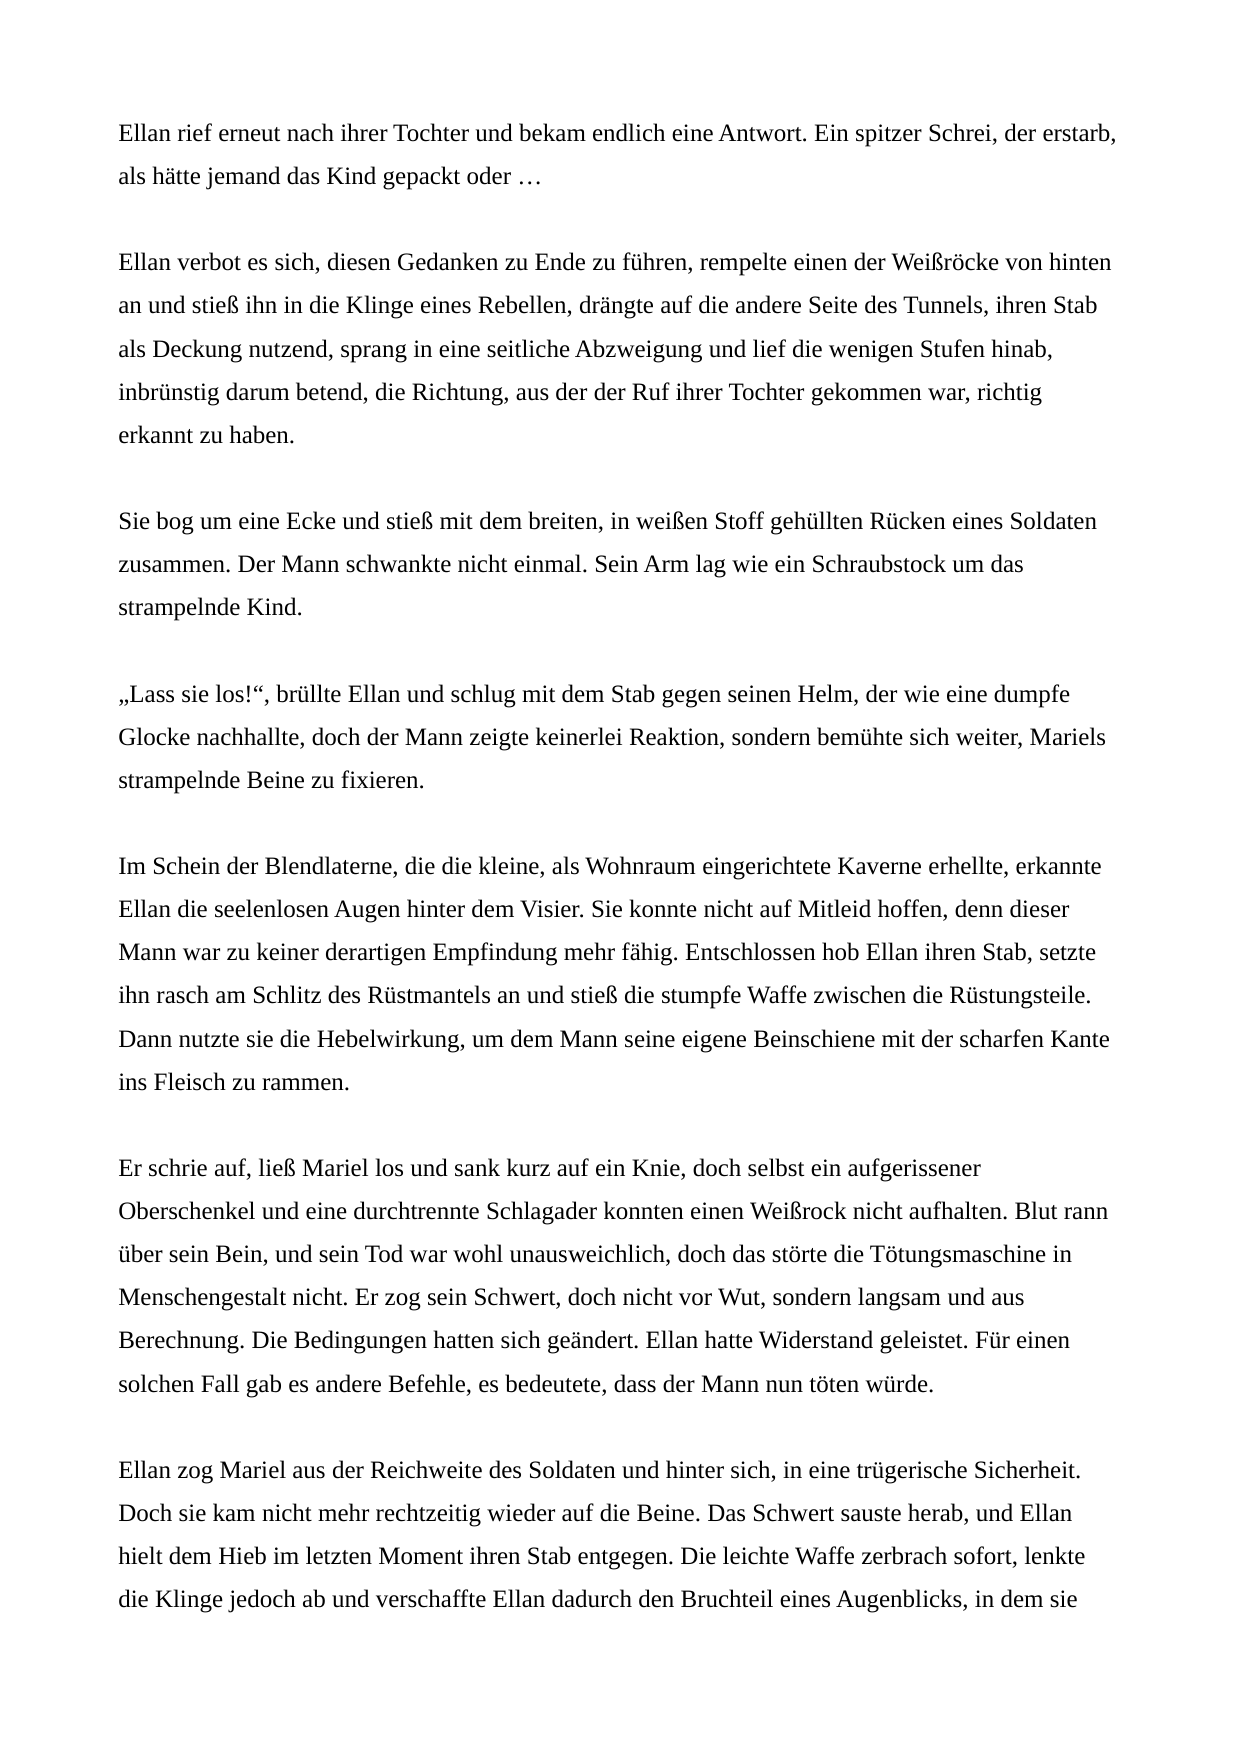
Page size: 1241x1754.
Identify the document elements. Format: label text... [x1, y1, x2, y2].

text Ellan zog Mariel aus der Reichweite des Soldaten und hinter sich, in eine trügerische Sicherheit. Doch sie kam nicht mehr rechtzeitig wieder auf die Beine. Das Schwert sauste herab, und Ellan hielt dem Hieb im letzten Moment ihren Stab entgegen. Die leichte Waffe zerbrach sofort, lenkte die Klinge jedoch ab und verschaffte Ellan dadurch den Bruchteil eines Augenblicks, in dem sie [118, 1455, 1122, 1613]
text Im Schein der Blendlaterne, die die kleine, als Wohnraum eingerichtete Kaverne erhellte, erkannte Ellan die seelenlosen Augen hinter dem Visier. Sie konnte nicht auf Mitleid hoffen, denn dieser Mann war zu keiner derartigen Empfindung mehr fähig. Entschlossen hob Ellan ihren Stab, setzte ihn rasch am Schlitz des Rüstmantels an und stieß die stumpfe Waffe zwischen die Rüstungsteile. Dann nutzte sie die Hebelwirkung, um dem Mann seine eigene Beinschiene mit der scharfen Kante ins Fleisch zu rammen. [118, 851, 1122, 1096]
text Ellan rief erneut nach ihrer Tochter und bekam endlich eine Antwort. Ein spitzer Schrei, der erstarb, als hätte jemand das Kind gepackt oder … [118, 118, 1122, 190]
text Er schrie auf, ließ Mariel los und sank kurz auf ein Knie, doch selbst ein aufgerissener Oberschenkel und eine durchtrennte Schlagader konnten einen Weißrock nicht aufhalten. Blut rann über sein Bein, und sein Tod war wohl unausweichlich, doch das störte die Tötungsmaschine in Menschengestalt nicht. Er zog sein Schwert, doch nicht vor Wut, sondern langsam und aus Berechnung. Die Bedingungen hatten sich geändert. Ellan hatte Widerstand geleistet. Für einen solchen Fall gab es andere Befehle, es bedeutete, dass der Mann nun töten würde. [118, 1153, 1122, 1397]
text Ellan verbot es sich, diesen Gedanken zu Ende zu führen, rempelte einen der Weißröcke von hinten an und stieß ihn in die Klinge eines Rebellen, drängte auf die andere Seite des Tunnels, ihren Stab als Deckung nutzend, sprang in eine seitliche Abzweigung und lief die wenigen Stufen hinab, inbrünstig darum betend, die Richtung, aus der der Ruf ihrer Tochter gekommen war, richtig erkannt zu haben. [118, 247, 1122, 449]
text „Lass sie los!“, brüllte Ellan und schlug mit dem Stab gegen seinen Helm, der wie eine dumpfe Glocke nachhallte, doch der Mann zeigte keinerlei Reaktion, sondern bemühte sich weiter, Mariels strampelnde Beine zu fixieren. [118, 679, 1122, 794]
text Sie bog um eine Ecke und stieß mit dem breiten, in weißen Stoff gehüllten Rücken eines Soldaten zusammen. Der Mann schwankte nicht einmal. Sein Arm lag wie ein Schraubstock um das strampelnde Kind. [118, 506, 1122, 621]
